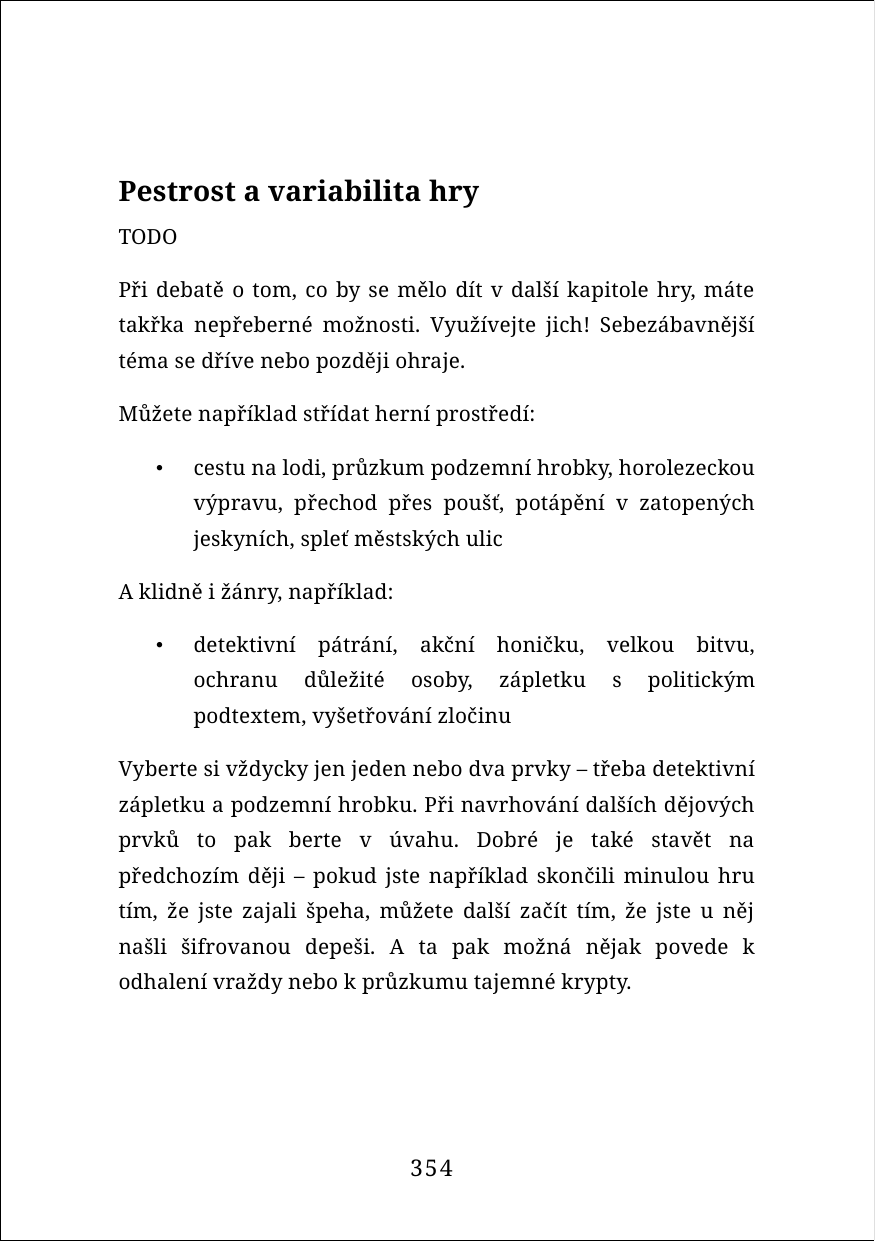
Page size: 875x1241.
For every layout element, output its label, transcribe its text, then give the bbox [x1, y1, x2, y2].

list cestu na lodi, průzkum podzemní hrobky, horolezeckou výpravu, přechod přes poušť, potápění v zatopených jeskyních, spleť městských ulic [156, 453, 756, 552]
text TODO [118, 222, 756, 250]
subtitle Pestrost a variabilita hry [118, 172, 756, 210]
text Vyberte si vždycky jen jeden nebo dva prvky – třeba detektivní zápletku a podzemní hrobku. Při navrhování dalších dějových prvků to pak berte v úvahu. Dobré je také stavět na předchozím ději – pokud jste například skončili minulou hru tím, že jste zajali špeha, můžete další začít tím, že jste u něj našli šifrovanou depeši. A ta pak možná nějak povede k odhalení vraždy nebo k průzkumu tajemné krypty. [118, 754, 756, 996]
text A klidně i žánry, například: [118, 577, 756, 605]
text Můžete například střídat herní prostředí: [118, 399, 756, 428]
list detektivní pátrání, akční honičku, velkou bitvu, ochranu důležité osoby, zápletku s politickým podtextem, vyšetřování zločinu [156, 630, 756, 729]
text Při debatě o tom, co by se mělo dít v další kapitole hry, máte takřka nepřeberné možnosti. Využívejte jich! Sebezábavnější téma se dříve nebo později ohraje. [118, 275, 756, 374]
